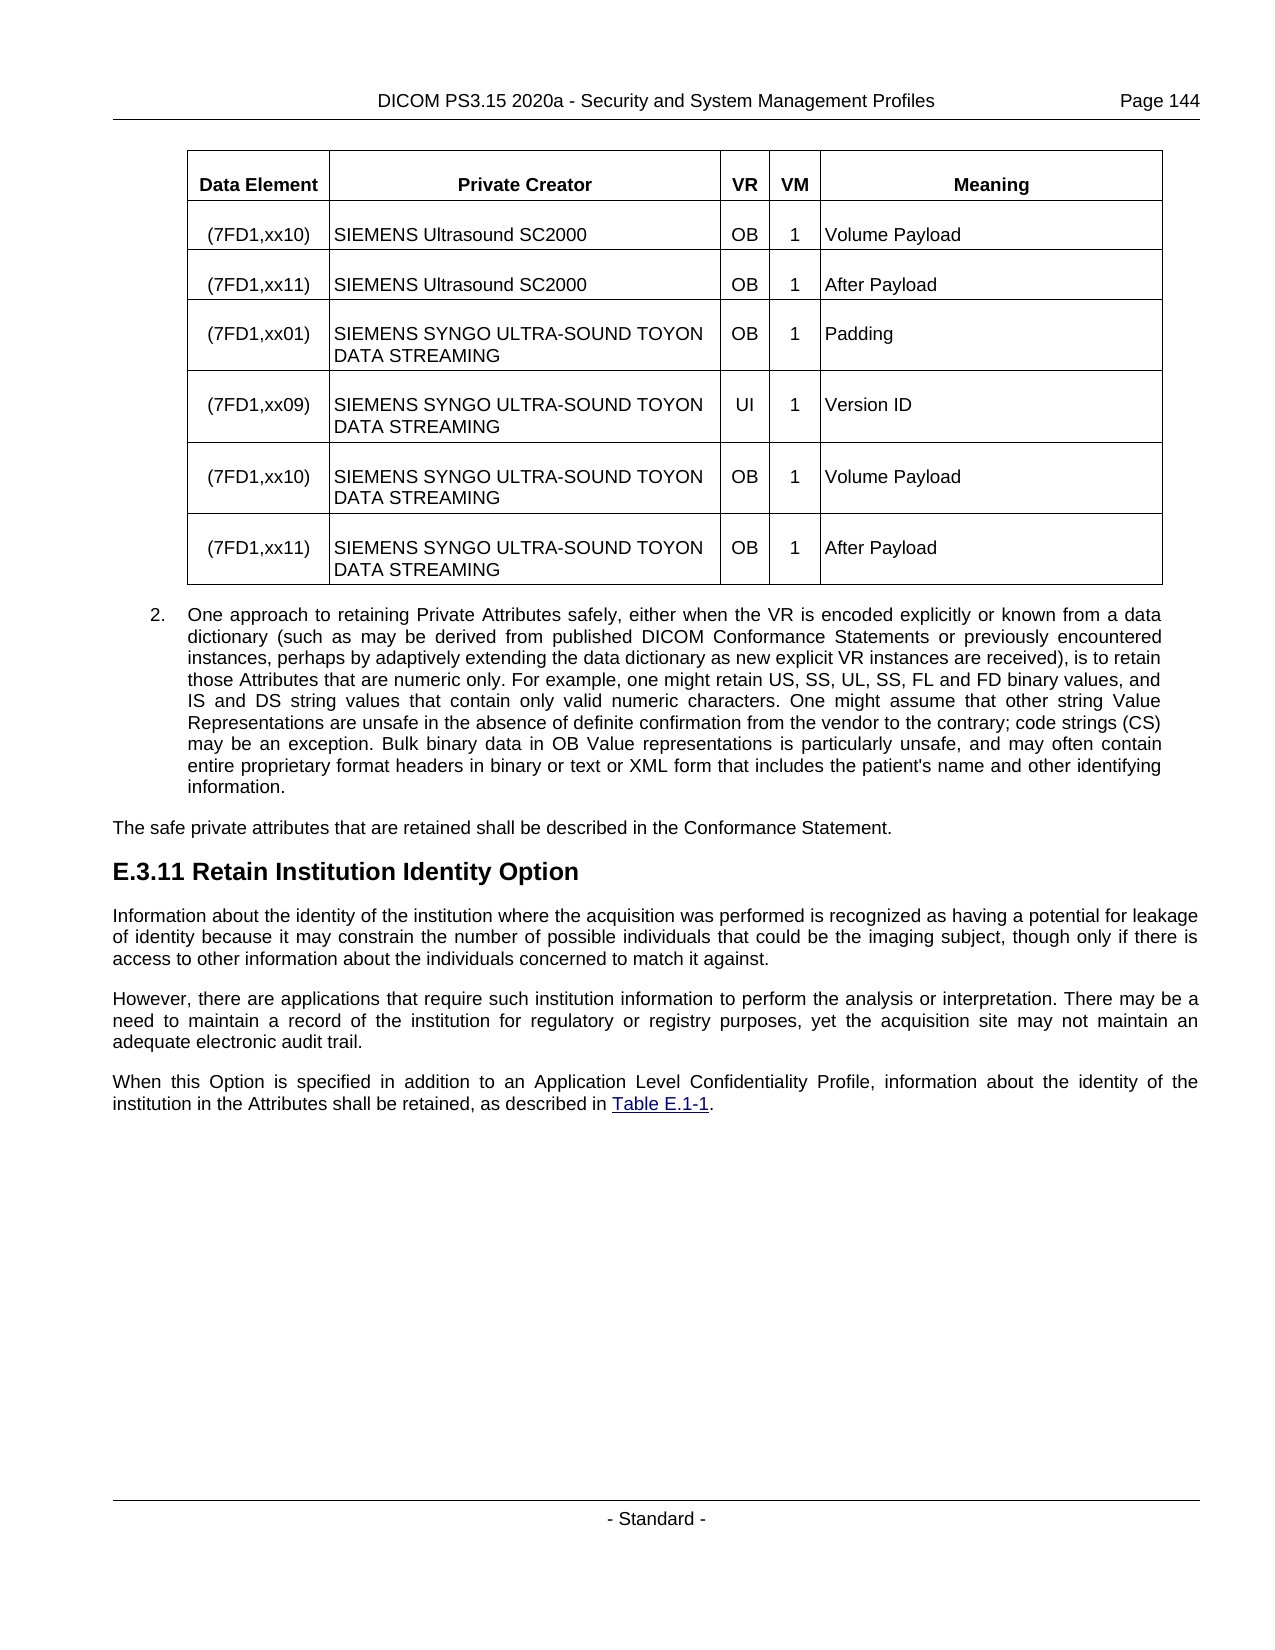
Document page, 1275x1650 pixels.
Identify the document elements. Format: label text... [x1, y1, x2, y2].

table_cell (7FD1,xx01) [188, 300, 329, 370]
text E.3.11 Retain Institution Identity Option [112, 857, 1200, 886]
table_cell SIEMENS Ultrasound SC2000 [330, 250, 720, 299]
table_cell OB [721, 514, 769, 584]
table_header Private Creator [330, 151, 720, 200]
table_cell (7FD1,xx10) [188, 201, 329, 249]
table_cell (7FD1,xx10) [188, 443, 329, 513]
table_cell 1 [770, 300, 820, 370]
table_cell UI [721, 371, 769, 442]
table_cell (7FD1,xx11) [188, 514, 329, 584]
table_cell 1 [770, 371, 820, 442]
table_header VM [770, 151, 820, 200]
table_header VR [721, 151, 769, 200]
table_header Data Element [188, 151, 329, 200]
table_cell SIEMENS SYNGO ULTRA-SOUND TOYON DATA STREAMING [330, 514, 720, 584]
table_cell (7FD1,xx09) [188, 371, 329, 442]
table_cell 1 [770, 443, 820, 513]
table_cell Version ID [821, 371, 1162, 442]
table_cell SIEMENS SYNGO ULTRA-SOUND TOYON DATA STREAMING [330, 300, 720, 370]
text Information about the identity of the institution where the acquisition was performed is recognized as having a potential for leakage of identity because it may constrain the number of possible individuals that could be the imaging subject, though only if there is access to other information about the individuals concerned to match it against. [112, 904, 1200, 969]
table_cell SIEMENS SYNGO ULTRA-SOUND TOYON DATA STREAMING [330, 371, 720, 442]
text The safe private attributes that are retained shall be described in the Conformance Statement. [112, 817, 1200, 838]
text 2. One approach to retaining Private Attributes safely, either when the VR is encoded explicitly or known from a data dictionary (such as may be derived from published DICOM Conformance Statements or previously encountered instances, perhaps by adaptively extending the data dictionary as new explicit VR instances are received), is to retain those Attributes that are numeric only. For example, one might retain US, SS, UL, SS, FL and FD binary values, and IS and DS string values that contain only valid numeric characters. One might assume that other string Value Representations are unsafe in the absence of definite confirmation from the vendor to the contrary; code strings (CS) may be an exception. Bulk binary data in OB Value representations is particularly unsafe, and may often contain entire proprietary format headers in binary or text or XML form that includes the patient's name and other identifying information. [150, 604, 1162, 798]
table_cell OB [721, 250, 769, 299]
table_cell OB [721, 443, 769, 513]
table_cell After Payload [821, 250, 1162, 299]
table_cell Volume Payload [821, 443, 1162, 513]
table_cell OB [721, 201, 769, 249]
table_cell (7FD1,xx11) [188, 250, 329, 299]
table_cell After Payload [821, 514, 1162, 584]
table_cell OB [721, 300, 769, 370]
table_cell 1 [770, 250, 820, 299]
table_cell SIEMENS SYNGO ULTRA-SOUND TOYON DATA STREAMING [330, 443, 720, 513]
table_cell 1 [770, 514, 820, 584]
table_cell Padding [821, 300, 1162, 370]
table_cell SIEMENS Ultrasound SC2000 [330, 201, 720, 249]
text When this Option is specified in addition to an Application Level Confidentiality Profile, information about the identity of the institution in the Attributes shall be retained, as described in Table E.1-1. [112, 1071, 1200, 1114]
table_cell 1 [770, 201, 820, 249]
text However, there are applications that require such institution information to perform the analysis or interpretation. There may be a need to maintain a record of the institution for regulatory or registry purposes, yet the acquisition site may not maintain an adequate electronic audit trail. [112, 988, 1200, 1053]
table_header Meaning [821, 151, 1162, 200]
table_cell Volume Payload [821, 201, 1162, 249]
